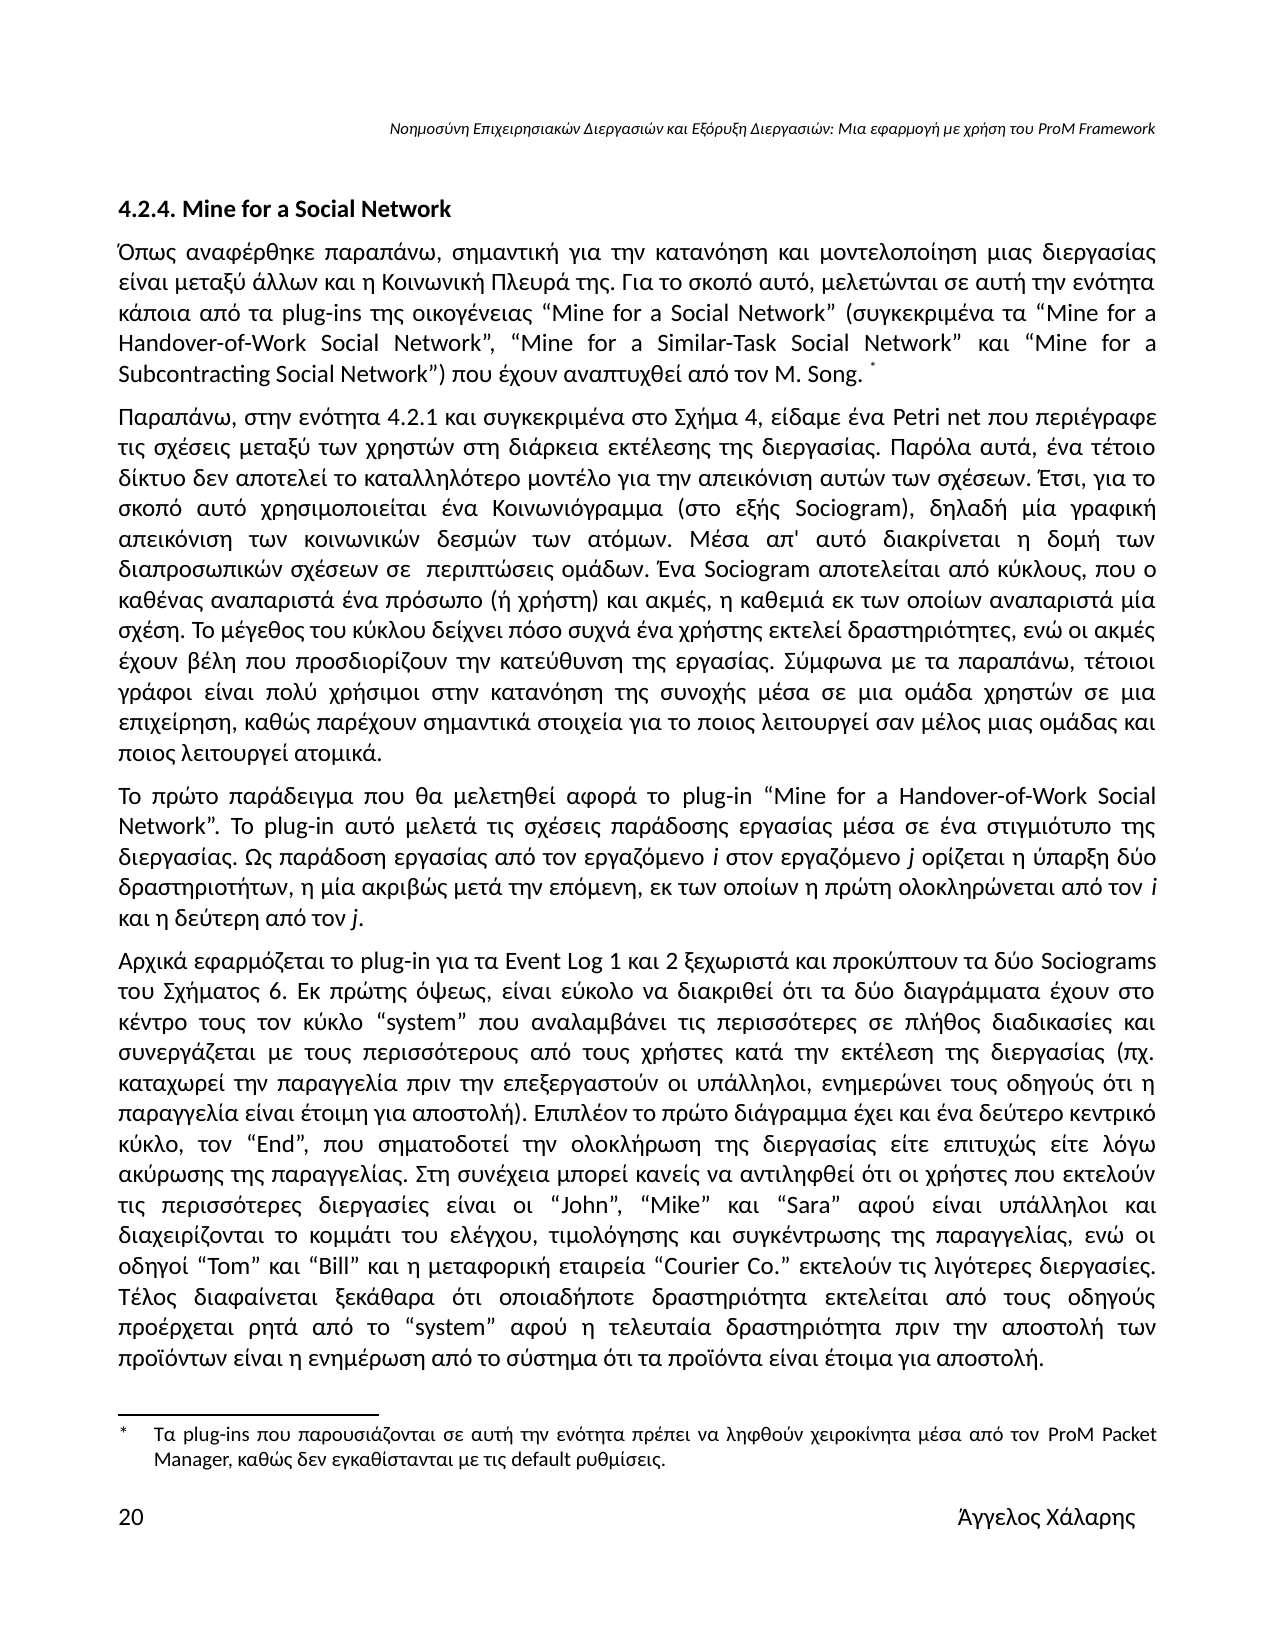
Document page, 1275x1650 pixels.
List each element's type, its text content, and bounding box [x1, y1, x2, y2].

text Το πρώτο παράδειγμα που θα μελετηθεί αφορά το plug-in “Mine for a Handover-of-Work Social Network”. Το plug-in αυτό μελετά τις σχέσεις παράδοσης εργασίας μέσα σε ένα στιγμιότυπο της διεργασίας. Ως παράδοση εργασίας από τον εργαζόμενο i στον εργαζόμενο j ορίζεται η ύπαρξη δύο δραστηριοτήτων, η μία ακριβώς μετά την επόμενη, εκ των οποίων η πρώτη ολοκληρώνεται από τον i και η δεύτερη από τον j. [118, 780, 1157, 932]
subtitle 4.2.4. Mine for a Social Network [118, 193, 1157, 223]
text Όπως αναφέρθηκε παραπάνω, σημαντική για την κατανόηση και μοντελοποίηση μιας διεργασίας είναι μεταξύ άλλων και η Κοινωνική Πλευρά της. Για το σκοπό αυτό, μελετώνται σε αυτή την ενότητα κάποια από τα plug-ins της οικογένειας “Mine for a Social Network” (συγκεκριμένα τα “Mine for a Handover-of-Work Social Network”, “Mine for a Similar-Task Social Network” και “Mine for a Subcontracting Social Network”) που έχουν αναπτυχθεί από τον M. Song. [118, 236, 1157, 388]
text Αρχικά εφαρμόζεται το plug-in για τα Event Log 1 και 2 ξεχωριστά και προκύπτουν τα δύο Sociograms του Σχήματος 6. Εκ πρώτης όψεως, είναι εύκολο να διακριθεί ότι τα δύο διαγράμματα έχουν στο κέντρο τους τον κύκλο “system” που αναλαμβάνει τις περισσότερες σε πλήθος διαδικασίες και συνεργάζεται με τους περισσότερους από τους χρήστες κατά την εκτέλεση της διεργασίας (πχ. καταχωρεί την παραγγελία πριν την επεξεργαστούν οι υπάλληλοι, ενημερώνει τους οδηγούς ότι η παραγγελία είναι έτοιμη για αποστολή). Επιπλέον το πρώτο διάγραμμα έχει και ένα δεύτερο κεντρικό κύκλο, τον “End”, που σηματοδοτεί την ολοκλήρωση της διεργασίας είτε επιτυχώς είτε λόγω ακύρωσης της παραγγελίας. Στη συνέχεια μπορεί κανείς να αντιληφθεί ότι οι χρήστες που εκτελούν τις περισσότερες διεργασίες είναι οι “John”, “Mike” και “Sara” αφού είναι υπάλληλοι και διαχειρίζονται το κομμάτι του ελέγχου, τιμολόγησης και συγκέντρωσης της παραγγελίας, ενώ οι οδηγοί “Tom” και “Bill” και η μεταφορική εταιρεία “Courier Co.” εκτελούν τις λιγότερες διεργασίες. Τέλος διαφαίνεται ξεκάθαρα ότι οποιαδήποτε δραστηριότητα εκτελείται από τους οδηγούς προέρχεται ρητά από το “system” αφού η τελευταία δραστηριότητα πριν την αποστολή των προϊόντων είναι η ενημέρωση από το σύστημα ότι τα προϊόντα είναι έτοιμα για αποστολή. [118, 945, 1157, 1372]
text Τα plug-ins που παρουσιάζονται σε αυτή την ενότητα πρέπει να ληφθούν χειροκίνητα μέσα από τον ProM Packet Manager, καθώς δεν εγκαθίστανται με τις default ρυθμίσεις. [118, 1421, 1157, 1472]
text Παραπάνω, στην ενότητα 4.2.1 και συγκεκριμένα στο Σχήμα 4, είδαμε ένα Petri net που περιέγραφε τις σχέσεις μεταξύ των χρηστών στη διάρκεια εκτέλεσης της διεργασίας. Παρόλα αυτά, ένα τέτοιο δίκτυο δεν αποτελεί το καταλληλότερο μοντέλο για την απεικόνιση αυτών των σχέσεων. Έτσι, για το σκοπό αυτό χρησιμοποιείται ένα Κοινωνιόγραμμα (στο εξής Sociogram), δηλαδή μία γραφική απεικόνιση των κοινωνικών δεσμών των ατόμων. Μέσα απ' αυτό διακρίνεται η δομή των διαπροσωπικών σχέσεων σε περιπτώσεις ομάδων. Ένα Sociogram αποτελείται από κύκλους, που ο καθένας αναπαριστά ένα πρόσωπο (ή χρήστη) και ακμές, η καθεμιά εκ των οποίων αναπαριστά μία σχέση. Το μέγεθος του κύκλου δείχνει πόσο συχνά ένα χρήστης εκτελεί δραστηριότητες, ενώ οι ακμές έχουν βέλη που προσδιορίζουν την κατεύθυνση της εργασίας. Σύμφωνα με τα παραπάνω, τέτοιοι γράφοι είναι πολύ χρήσιμοι στην κατανόηση της συνοχής μέσα σε μια ομάδα χρηστών σε μια επιχείρηση, καθώς παρέχουν σημαντικά στοιχεία για το ποιος λειτουργεί σαν μέλος μιας ομάδας και ποιος λειτουργεί ατομικά. [118, 401, 1157, 767]
